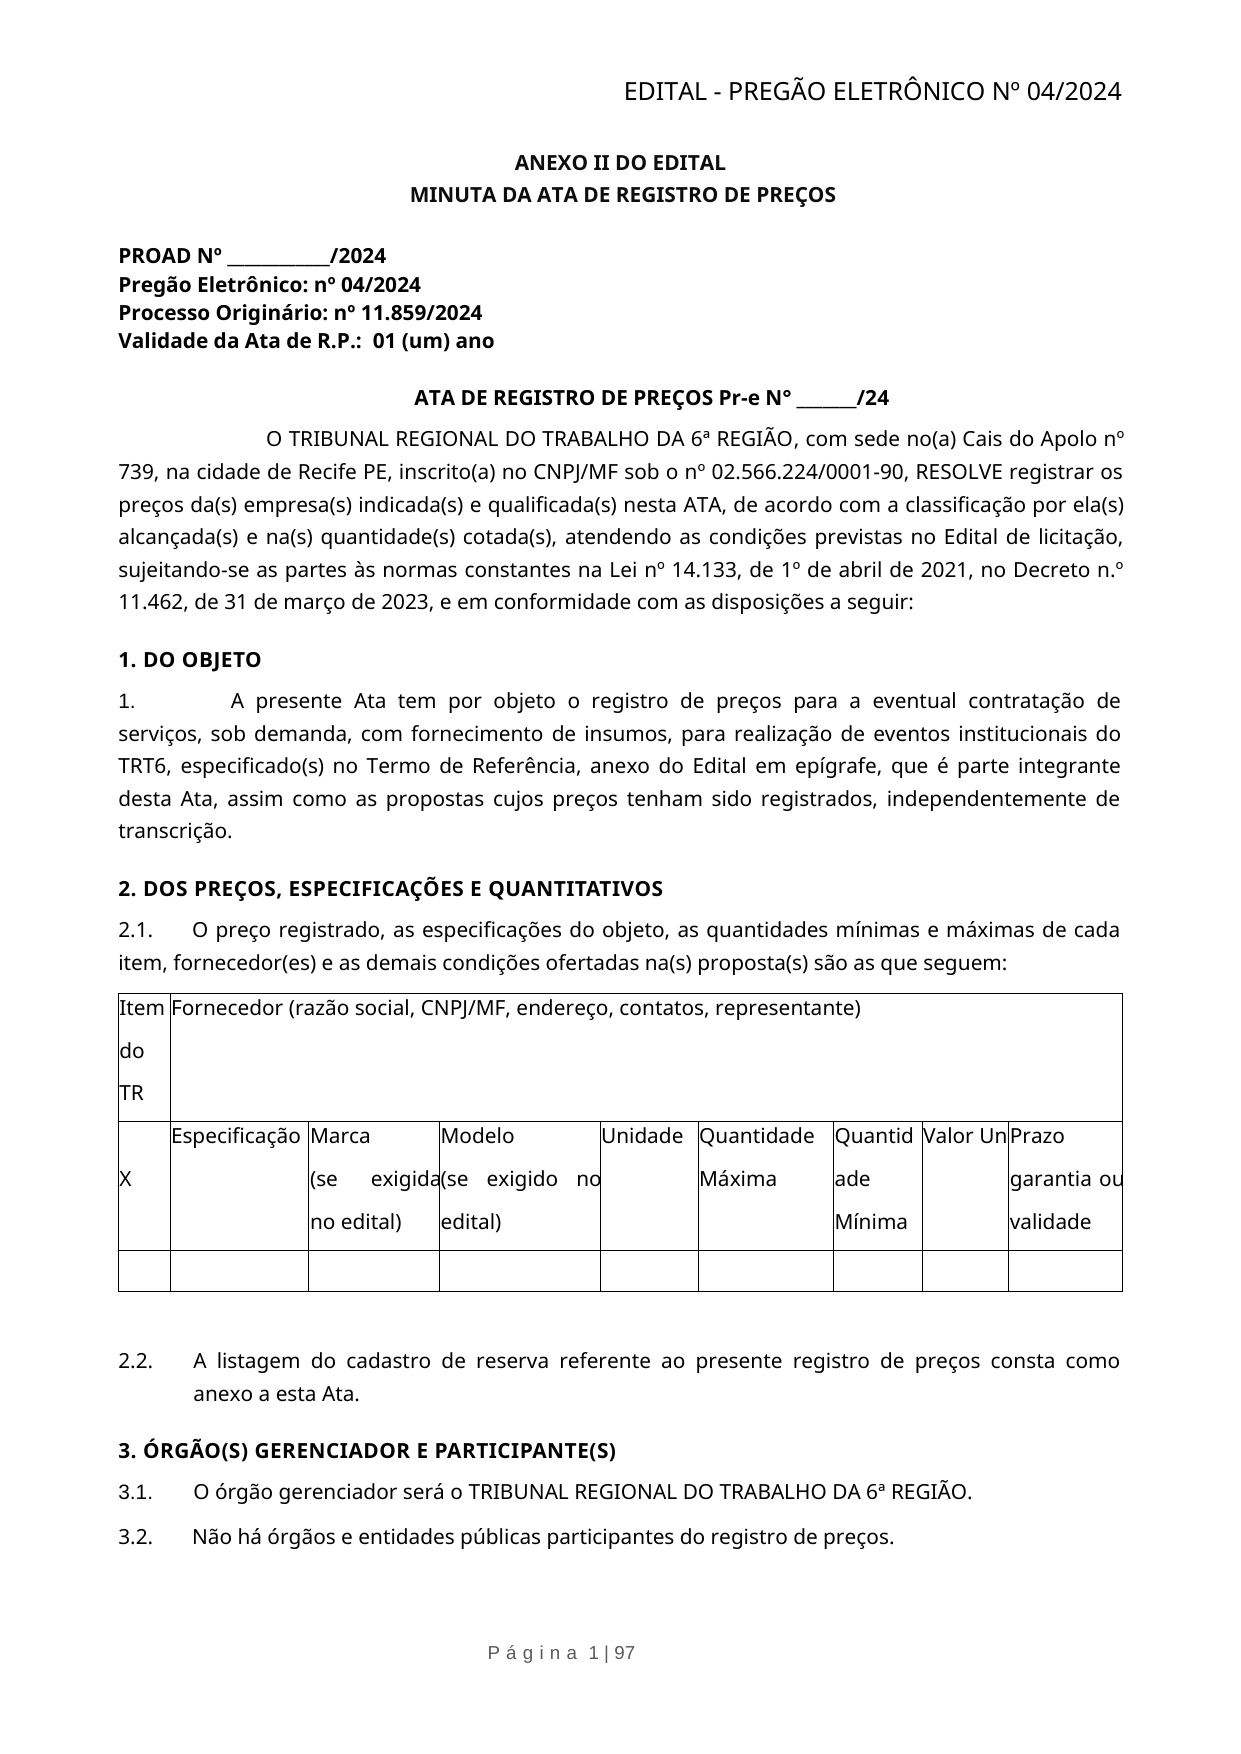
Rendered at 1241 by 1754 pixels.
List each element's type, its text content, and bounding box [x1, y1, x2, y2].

table_header Item do TR [119, 994, 170, 1121]
text ATA DE REGISTRO DE PREÇOS Pr-e N° _______/24 [107, 383, 1196, 412]
table_cell [699, 1251, 833, 1291]
table_header Fornecedor (razão social, CNPJ/MF, endereço, contatos, representante) [171, 994, 1122, 1121]
subtitle 1. DO OBJETO [118, 645, 1122, 673]
table_cell [601, 1251, 698, 1291]
text ANEXO II DO EDITAL [118, 148, 1122, 176]
table_cell [834, 1251, 922, 1291]
list A listagem do cadastro de reserva referente ao presente registro de preços consta como anexo a esta Ata. [118, 1346, 1122, 1407]
table_cell Marca (se exigida no edital) [309, 1122, 439, 1249]
table_cell [119, 1251, 170, 1291]
subtitle 2. DOS PREÇOS, ESPECIFICAÇÕES E QUANTITATIVOS [118, 874, 1122, 902]
table_cell [171, 1251, 308, 1291]
text Validade da Ata de R.P.: 01 (um) ano [118, 327, 1193, 355]
table_cell Valor Un [923, 1122, 1008, 1249]
text PROAD Nº ____________/2024 [118, 241, 1193, 270]
list O preço registrado, as especificações do objeto, as quantidades mínimas e máximas de cada item, fornecedor(es) e as demais condições ofertadas na(s) proposta(s) são as que seguem: [118, 915, 1122, 976]
table_cell X [119, 1122, 170, 1249]
table_cell [1009, 1251, 1122, 1291]
table_cell Modelo (se exigido no edital) [440, 1122, 600, 1249]
table_cell Prazo garantia ou validade [1009, 1122, 1122, 1249]
table_cell Quantidade Mínima [834, 1122, 922, 1249]
text O TRIBUNAL REGIONAL DO TRABALHO DA 6ª REGIÃO, com sede no(a) Cais do Apolo nº 739, na cidade de Recife PE, inscrito(a) no CNPJ/MF sob o nº 02.566.224/0001-90, RESOLVE registrar os preços da(s) empresa(s) indicada(s) e qualificada(s) nesta ATA, de acordo com a classificação por ela(s) alcançada(s) e na(s) quantidade(s) cotada(s), atendendo as condições previstas no Edital de licitação, sujeitando-se as partes às normas constantes na Lei nº 14.133, de 1º de abril de 2021, no Decreto n.º 11.462, de 31 de março de 2023, e em conformidade com as disposições a seguir: [118, 424, 1125, 616]
text Processo Originário: nº 11.859/2024 [118, 298, 1193, 327]
text MINUTA DA ATA DE REGISTRO DE PREÇOS [118, 180, 1122, 209]
table_cell [440, 1251, 600, 1291]
subtitle 3. ÓRGÃO(S) GERENCIADOR E PARTICIPANTE(S) [118, 1436, 1122, 1465]
text Pregão Eletrônico: nº 04/2024 [118, 270, 1193, 298]
table_cell Especificação [171, 1122, 308, 1249]
list A presente Ata tem por objeto o registro de preços para a eventual contratação de serviços, sob demanda, com fornecimento de insumos, para realização de eventos institucionais do TRT6, especificado(s) no Termo de Referência, anexo do Edital em epígrafe, que é parte integrante desta Ata, assim como as propostas cujos preços tenham sido registrados, independentemente de transcrição. [118, 686, 1122, 845]
list Não há órgãos e entidades públicas participantes do registro de preços. [118, 1522, 1122, 1551]
table_cell Quantidade Máxima [699, 1122, 833, 1249]
table_cell [309, 1251, 439, 1291]
table_cell [923, 1251, 1008, 1291]
table_cell Unidade [601, 1122, 698, 1249]
list O órgão gerenciador será o TRIBUNAL REGIONAL DO TRABALHO DA 6ª REGIÃO. [118, 1477, 1122, 1506]
